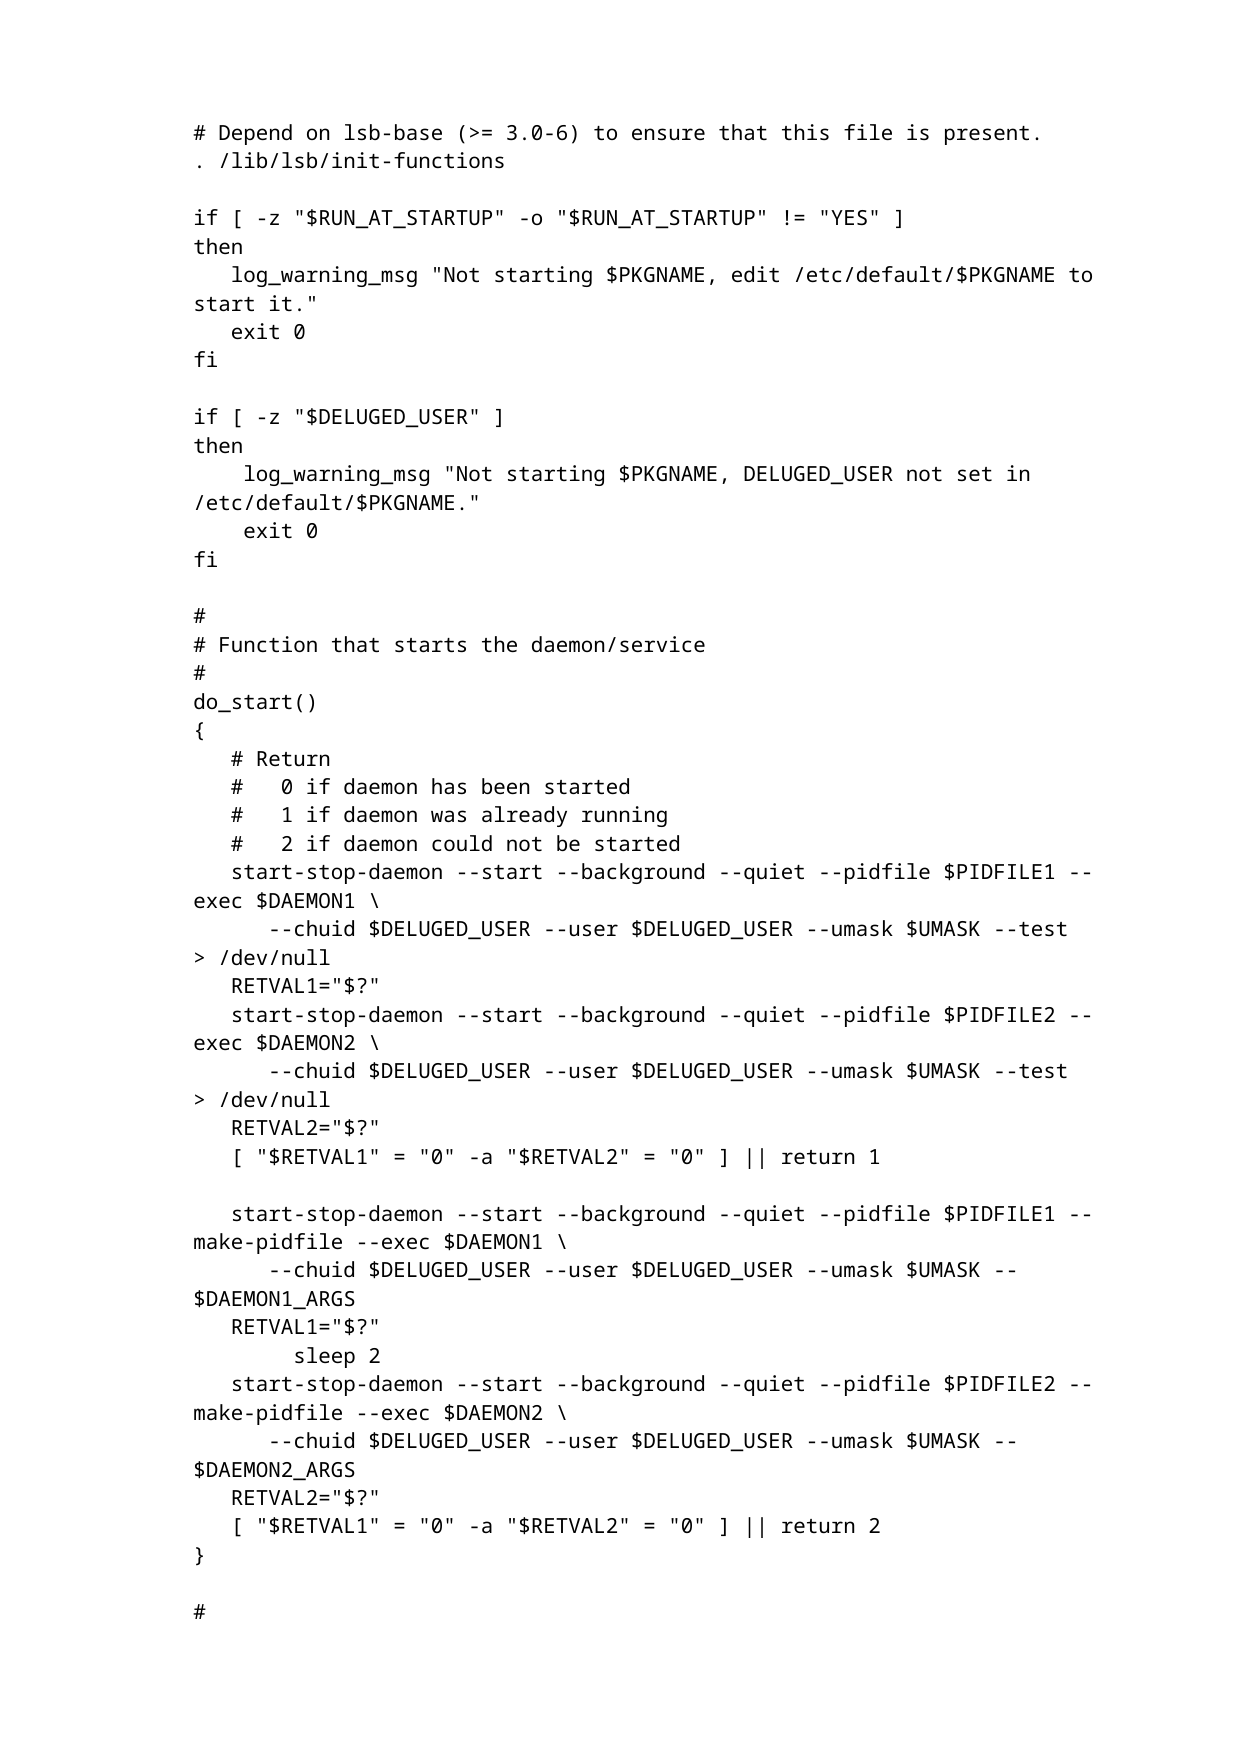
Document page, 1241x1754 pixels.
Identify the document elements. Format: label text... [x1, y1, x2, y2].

text do_start() [193, 687, 1122, 715]
text --chuid $DELUGED_USER --user $DELUGED_USER --umask $UMASK -- $DAEMON2_ARGS [193, 1426, 1122, 1483]
text sleep 2 [193, 1341, 1122, 1369]
text exit 0 [193, 317, 1122, 346]
text # Return [193, 744, 1122, 772]
text # [193, 1597, 1122, 1625]
text # Depend on lsb-base (>= 3.0-6) to ensure that this file is present. [193, 118, 1122, 147]
text if [ -z "$RUN_AT_STARTUP" -o "$RUN_AT_STARTUP" != "YES" ] [193, 203, 1122, 232]
text then [193, 431, 1122, 459]
text fi [193, 346, 1122, 374]
text [ "$RETVAL1" = "0" -a "$RETVAL2" = "0" ] || return 1 [193, 1142, 1122, 1170]
text . /lib/lsb/init-functions [193, 147, 1122, 175]
text --chuid $DELUGED_USER --user $DELUGED_USER --umask $UMASK -- $DAEMON1_ARGS [193, 1256, 1122, 1312]
text exit 0 [193, 516, 1122, 545]
text RETVAL2="$?" [193, 1113, 1122, 1142]
text # Function that starts the daemon/service [193, 630, 1122, 658]
text # 2 if daemon could not be started [193, 829, 1122, 857]
text fi [193, 545, 1122, 573]
text RETVAL2="$?" [193, 1483, 1122, 1512]
text start-stop-daemon --start --background --quiet --pidfile $PIDFILE1 --make-pidfile --exec $DAEMON1 \ [193, 1199, 1122, 1256]
text } [193, 1540, 1122, 1568]
text start-stop-daemon --start --background --quiet --pidfile $PIDFILE1 --exec $DAEMON1 \ [193, 857, 1122, 914]
text --chuid $DELUGED_USER --user $DELUGED_USER --umask $UMASK --test > /dev/null [193, 1057, 1122, 1113]
text then [193, 232, 1122, 260]
text if [ -z "$DELUGED_USER" ] [193, 402, 1122, 431]
text start-stop-daemon --start --background --quiet --pidfile $PIDFILE2 --make-pidfile --exec $DAEMON2 \ [193, 1369, 1122, 1426]
text # 1 if daemon was already running [193, 801, 1122, 829]
text log_warning_msg "Not starting $PKGNAME, DELUGED_USER not set in /etc/default/$PKGNAME." [193, 459, 1122, 516]
text { [193, 715, 1122, 744]
text RETVAL1="$?" [193, 971, 1122, 1000]
text RETVAL1="$?" [193, 1312, 1122, 1341]
text start-stop-daemon --start --background --quiet --pidfile $PIDFILE2 --exec $DAEMON2 \ [193, 1000, 1122, 1057]
text [ "$RETVAL1" = "0" -a "$RETVAL2" = "0" ] || return 2 [193, 1512, 1122, 1540]
text --chuid $DELUGED_USER --user $DELUGED_USER --umask $UMASK --test > /dev/null [193, 914, 1122, 971]
text # [193, 602, 1122, 630]
text # [193, 658, 1122, 687]
text # 0 if daemon has been started [193, 772, 1122, 801]
text log_warning_msg "Not starting $PKGNAME, edit /etc/default/$PKGNAME to start it." [193, 260, 1122, 317]
